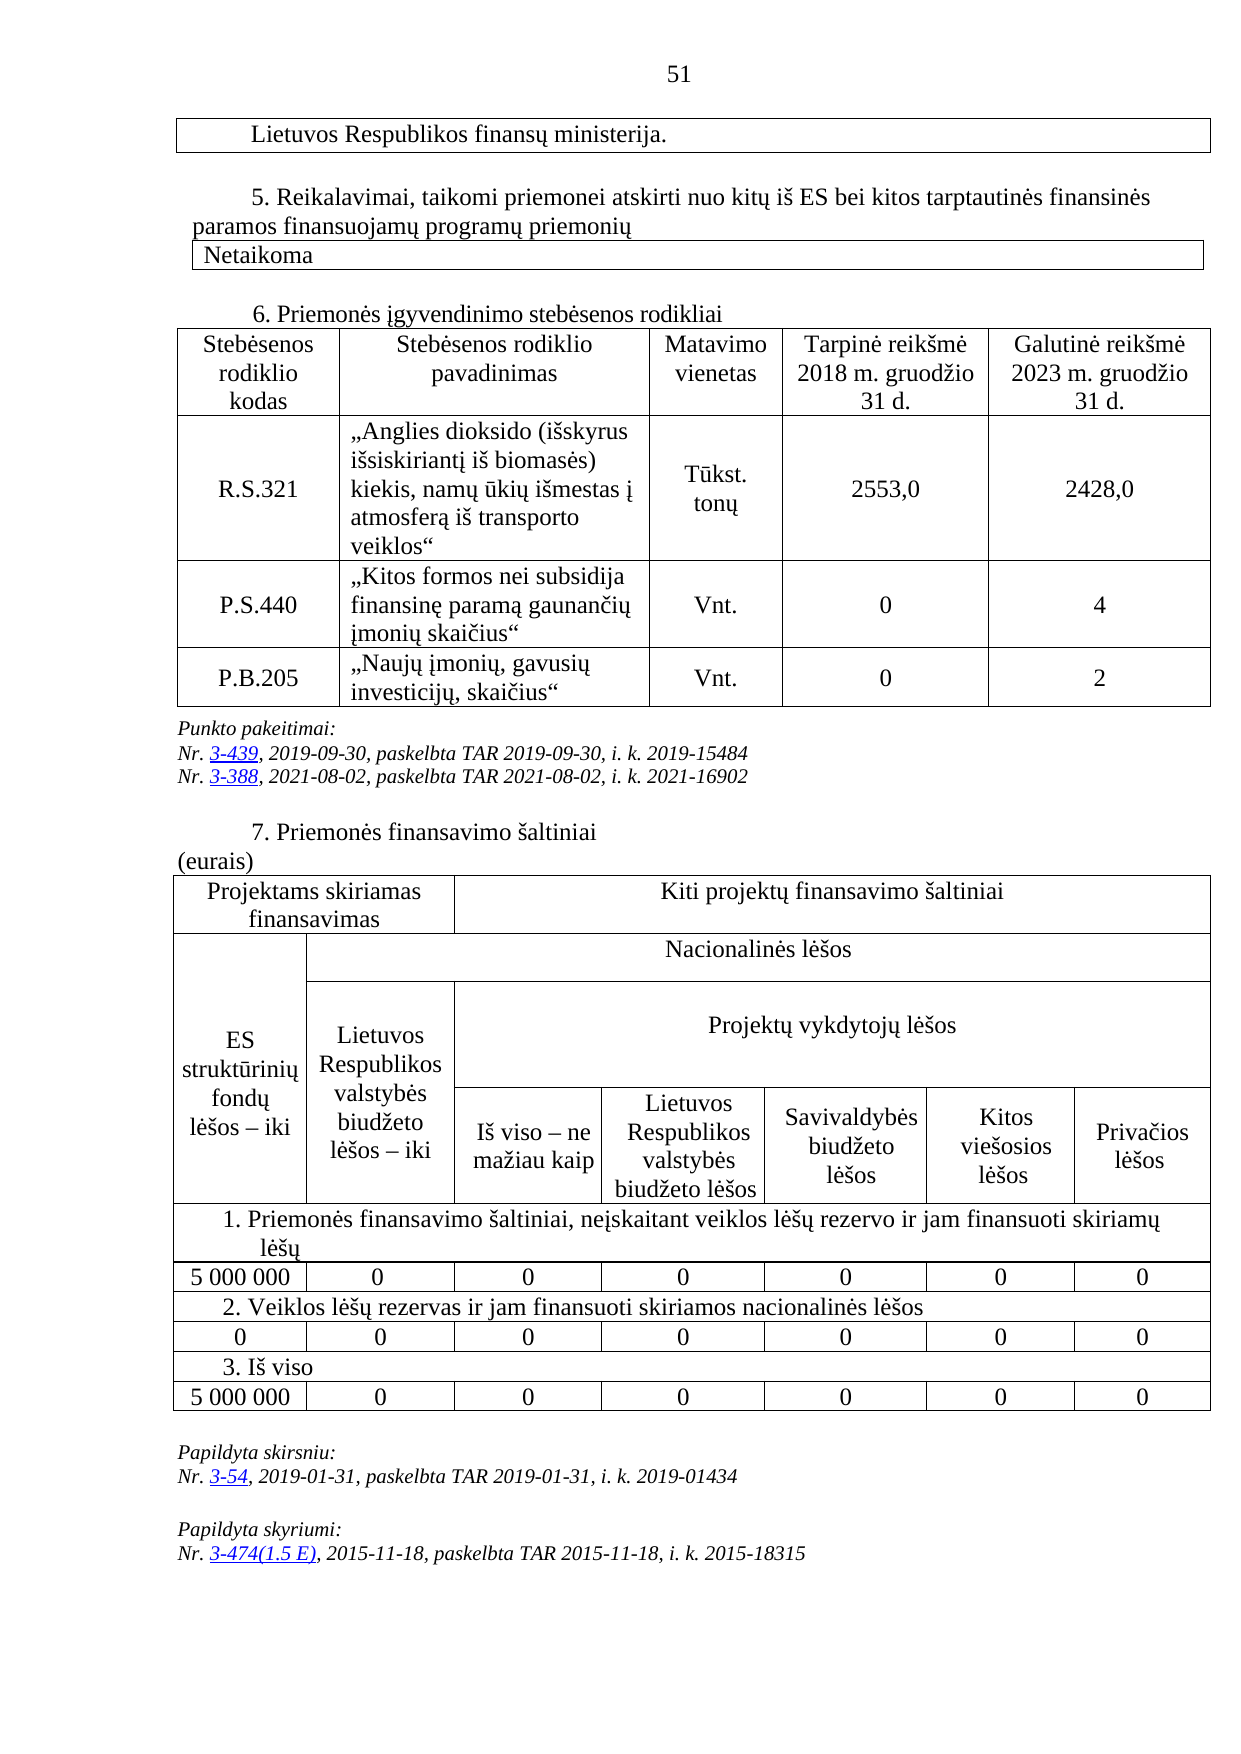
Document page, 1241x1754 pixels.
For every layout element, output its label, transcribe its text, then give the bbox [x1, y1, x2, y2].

table_cell 5 000 000 [174, 1382, 306, 1410]
table_header Lietuvos Respublikos finansų ministerija. [177, 119, 1210, 152]
table_cell 0 [1075, 1263, 1210, 1291]
text 6. Priemonės įgyvendinimo stebėsenos rodikliai [252, 299, 1181, 328]
table_cell 2 [989, 648, 1210, 706]
table_cell 0 [765, 1263, 926, 1291]
table_cell 0 [927, 1322, 1074, 1351]
table_cell „Naujų įmonių, gavusių investicijų, skaičius“ [340, 648, 649, 706]
table_cell 0 [783, 561, 988, 647]
table_cell 3. Iš viso [174, 1352, 1210, 1381]
table_cell 4 [989, 561, 1210, 647]
table_cell 0 [765, 1382, 926, 1410]
table_cell 0 [307, 1322, 454, 1351]
table_header Kiti projektų finansavimo šaltiniai [455, 876, 1210, 933]
table_cell Privačios lėšos [1075, 1088, 1210, 1203]
table_cell Iš viso – ne mažiau kaip [455, 1088, 601, 1203]
text Nr. 3-439, 2019-09-30, paskelbta TAR 2019-09-30, i. k. 2019-15484 [177, 740, 1181, 764]
table_cell Lietuvos Respublikos valstybės biudžeto lėšos – iki [307, 982, 454, 1203]
text Nr. 3-474(1.5 E), 2015-11-18, paskelbta TAR 2015-11-18, i. k. 2015-18315 [177, 1541, 1181, 1565]
table_cell Projektų vykdytojų lėšos [455, 982, 1210, 1087]
text Papildyta skirsniu: [177, 1440, 1181, 1464]
table_cell 2553,0 [783, 416, 988, 560]
table_cell 0 [1075, 1382, 1210, 1410]
table_cell 0 [307, 1263, 454, 1291]
table_cell 0 [455, 1322, 601, 1351]
table_cell 2428,0 [989, 416, 1210, 560]
text 5. Reikalavimai, taikomi priemonei atskirti nuo kitų iš ES bei kitos tarptautinės finansinės paramos finansuojamų programų priemonių [192, 182, 1181, 239]
table_header Galutinė reikšmė 2023 m. gruodžio 31 d. [989, 329, 1210, 415]
text Punkto pakeitimai: [177, 716, 1181, 740]
table_cell 0 [927, 1382, 1074, 1410]
table_cell ES struktūrinių fondų lėšos – iki [174, 934, 306, 1203]
text Nr. 3-388, 2021-08-02, paskelbta TAR 2021-08-02, i. k. 2021-16902 [177, 764, 1181, 788]
text (eurais) [177, 846, 266, 875]
table_cell 1. Priemonės finansavimo šaltiniai, neįskaitant veiklos lėšų rezervo ir jam finansuoti skiriamų lėšų [174, 1204, 1210, 1261]
text 7. Priemonės finansavimo šaltiniai [251, 817, 1181, 846]
table_cell 0 [307, 1382, 454, 1410]
table_cell 0 [455, 1263, 601, 1291]
table_cell 0 [765, 1322, 926, 1351]
table_cell P.S.440 [178, 561, 339, 647]
table_header Netaikoma [193, 241, 1203, 269]
table_cell Kitos viešosios lėšos [927, 1088, 1074, 1203]
table_header Stebėsenos rodiklio kodas [178, 329, 339, 415]
table_cell 0 [783, 648, 988, 706]
table_cell Savivaldybės biudžeto lėšos [765, 1088, 926, 1203]
table_header Matavimo vienetas [650, 329, 782, 415]
table_cell 0 [927, 1263, 1074, 1291]
table_cell Lietuvos Respublikos valstybės biudžeto lėšos [602, 1088, 764, 1203]
table_header Tarpinė reikšmė 2018 m. gruodžio 31 d. [783, 329, 988, 415]
table_cell 0 [602, 1322, 764, 1351]
table_cell „Anglies dioksido (išskyrus išsiskiriantį iš biomasės) kiekis, namų ūkių išmestas į atmosferą iš transporto veiklos“ [340, 416, 649, 560]
table_cell R.S.321 [178, 416, 339, 560]
table_cell Nacionalinės lėšos [307, 934, 1210, 981]
table_cell „Kitos formos nei subsidija finansinę paramą gaunančių įmonių skaičius“ [340, 561, 649, 647]
table_header Stebėsenos rodiklio pavadinimas [340, 329, 649, 415]
table_cell 0 [602, 1263, 764, 1291]
table_cell Vnt. [650, 648, 782, 706]
table_cell 0 [1075, 1322, 1210, 1351]
table_cell 0 [174, 1322, 306, 1351]
table_cell 0 [455, 1382, 601, 1410]
table_cell 2. Veiklos lėšų rezervas ir jam finansuoti skiriamos nacionalinės lėšos [174, 1292, 1210, 1321]
text Nr. 3-54, 2019-01-31, paskelbta TAR 2019-01-31, i. k. 2019-01434 [177, 1464, 1181, 1488]
table_cell 5 000 000 [174, 1263, 306, 1291]
table_cell P.B.205 [178, 648, 339, 706]
table_cell Tūkst. tonų [650, 416, 782, 560]
text Papildyta skyriumi: [177, 1517, 1181, 1541]
table_cell Vnt. [650, 561, 782, 647]
table_cell 0 [602, 1382, 764, 1410]
table_header Projektams skiriamas finansavimas [174, 876, 454, 933]
